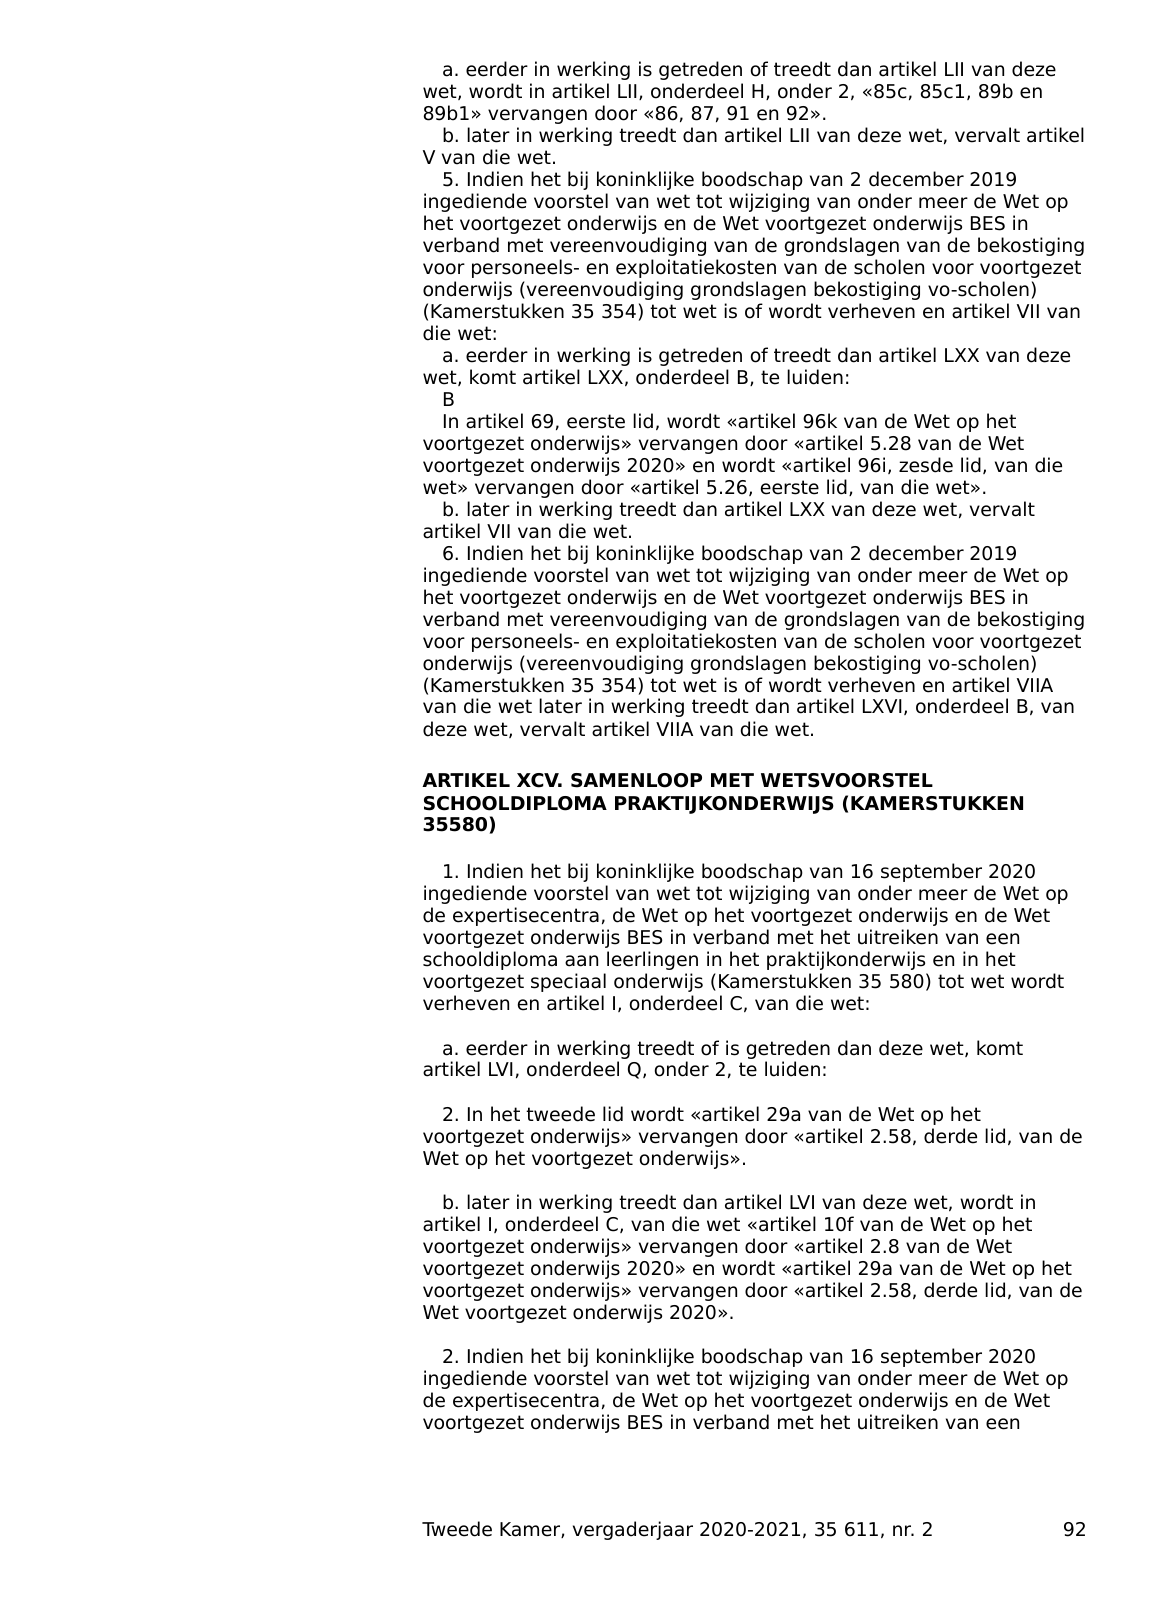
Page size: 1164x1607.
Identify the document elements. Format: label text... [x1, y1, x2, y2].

text 6. Indien het bij koninklijke boodschap van 2 december 2019 ingediende voorstel van wet tot wijziging van onder meer de Wet op het voortgezet onderwijs en de Wet voortgezet onderwijs BES in verband met vereenvoudiging van de grondslagen van de bekostiging voor personeels- en exploitatiekosten van de scholen voor voortgezet onderwijs (vereenvoudiging grondslagen bekostiging vo-scholen) (Kamerstukken 35 354) tot wet is of wordt verheven en artikel VIIA van die wet later in werking treedt dan artikel LXVI, onderdeel B, van deze wet, vervalt artikel VIIA van die wet. [422, 543, 1087, 740]
text b. later in werking treedt dan artikel LII van deze wet, vervalt artikel V van die wet. [422, 125, 1087, 169]
text 2. In het tweede lid wordt «artikel 29a van de Wet op het voortgezet onderwijs» vervangen door «artikel 2.58, derde lid, van de Wet op het voortgezet onderwijs». [422, 1103, 1087, 1169]
text b. later in werking treedt dan artikel LVI van deze wet, wordt in artikel I, onderdeel C, van die wet «artikel 10f van de Wet op het voortgezet onderwijs» vervangen door «artikel 2.8 van de Wet voortgezet onderwijs 2020» en wordt «artikel 29a van de Wet op het voortgezet onderwijs» vervangen door «artikel 2.58, derde lid, van de Wet voortgezet onderwijs 2020». [422, 1192, 1087, 1323]
subtitle ARTIKEL XCV. SAMENLOOP MET WETSVOORSTEL SCHOOLDIPLOMA PRAKTIJKONDERWIJS (KAMERSTUKKEN 35580) [422, 770, 1087, 836]
text 1. Indien het bij koninklijke boodschap van 16 september 2020 ingediende voorstel van wet tot wijziging van onder meer de Wet op de expertisecentra, de Wet op het voortgezet onderwijs en de Wet voortgezet onderwijs BES in verband met het uitreiken van een schooldiploma aan leerlingen in het praktijkonderwijs en in het voortgezet speciaal onderwijs (Kamerstukken 35 580) tot wet wordt verheven en artikel I, onderdeel C, van die wet: [422, 861, 1087, 1015]
text B [422, 389, 1087, 411]
text a. eerder in werking is getreden of treedt dan artikel LII van deze wet, wordt in artikel LII, onderdeel H, onder 2, «85c, 85c1, 89b en 89b1» vervangen door «86, 87, 91 en 92». [422, 59, 1087, 125]
text 5. Indien het bij koninklijke boodschap van 2 december 2019 ingediende voorstel van wet tot wijziging van onder meer de Wet op het voortgezet onderwijs en de Wet voortgezet onderwijs BES in verband met vereenvoudiging van de grondslagen van de bekostiging voor personeels- en exploitatiekosten van de scholen voor voortgezet onderwijs (vereenvoudiging grondslagen bekostiging vo-scholen) (Kamerstukken 35 354) tot wet is of wordt verheven en artikel VII van die wet: [422, 169, 1087, 345]
text b. later in werking treedt dan artikel LXX van deze wet, vervalt artikel VII van die wet. [422, 499, 1087, 543]
text a. eerder in werking is getreden of treedt dan artikel LXX van deze wet, komt artikel LXX, onderdeel B, te luiden: [422, 345, 1087, 389]
text In artikel 69, eerste lid, wordt «artikel 96k van de Wet op het voortgezet onderwijs» vervangen door «artikel 5.28 van de Wet voortgezet onderwijs 2020» en wordt «artikel 96i, zesde lid, van die wet» vervangen door «artikel 5.26, eerste lid, van die wet». [422, 411, 1087, 499]
text a. eerder in werking treedt of is getreden dan deze wet, komt artikel LVI, onderdeel Q, onder 2, te luiden: [422, 1037, 1087, 1081]
text 2. Indien het bij koninklijke boodschap van 16 september 2020 ingediende voorstel van wet tot wijziging van onder meer de Wet op de expertisecentra, de Wet op het voortgezet onderwijs en de Wet voortgezet onderwijs BES in verband met het uitreiken van een [422, 1346, 1087, 1434]
